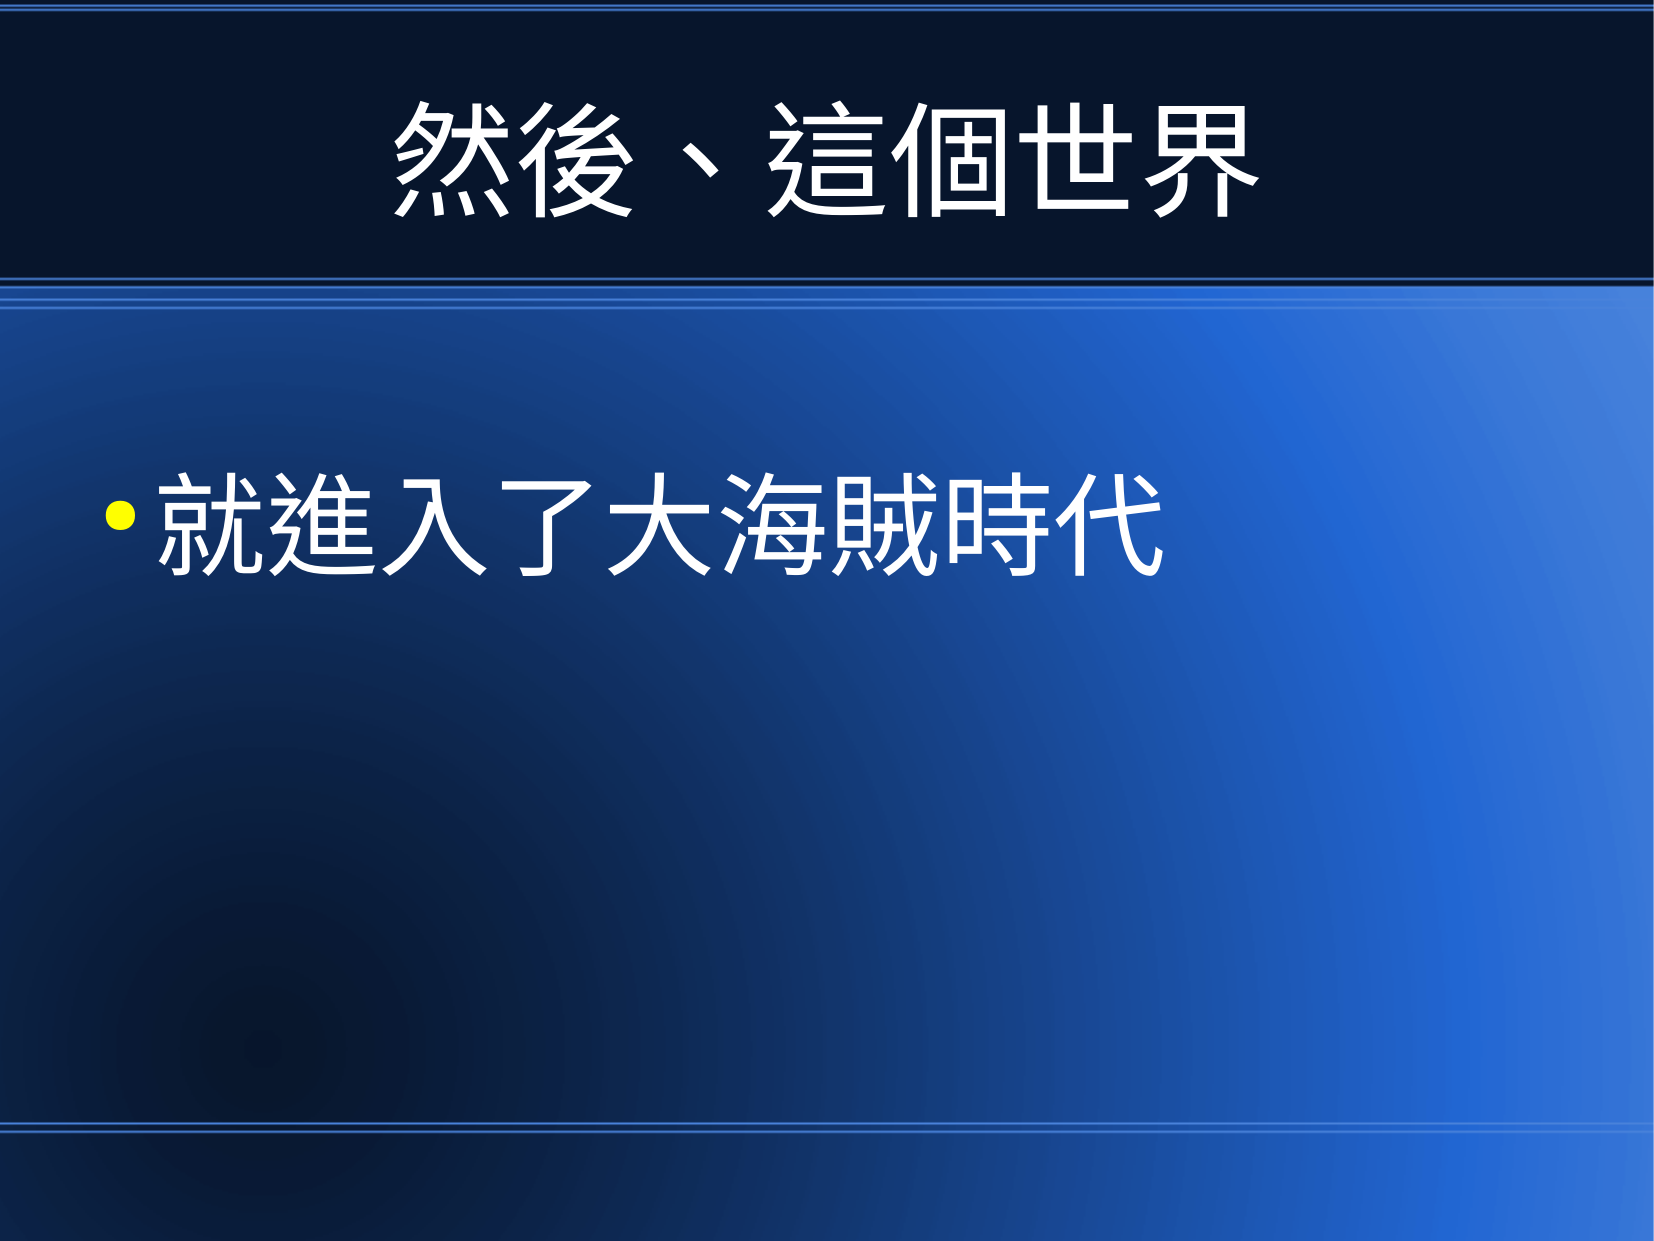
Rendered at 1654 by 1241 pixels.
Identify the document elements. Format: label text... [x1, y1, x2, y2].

list 就進入了大海賊時代 [82, 355, 1571, 1241]
picture [0, 0, 1654, 1241]
title 然後、這個世界 [82, 49, 1571, 257]
